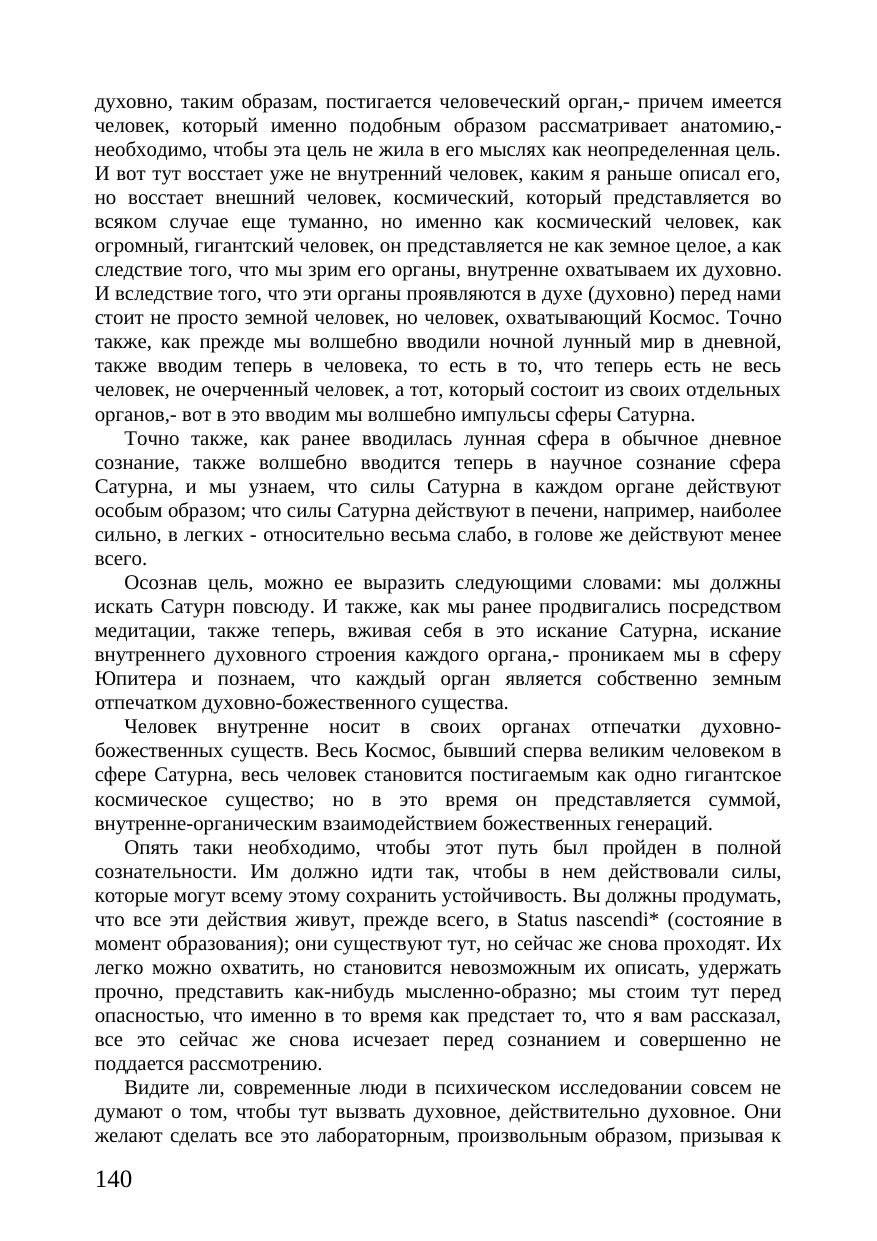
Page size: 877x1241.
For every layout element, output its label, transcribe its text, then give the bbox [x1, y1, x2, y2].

text духовно, таким образам, постигается человеческий орган,- причем имеется человек, который именно подобным образом рассматривает анатомию,- необходимо, чтобы эта цель не жила в его мыслях как неопределенная цель. И вот тут восстает уже не внутренний человек, каким я раньше описал его, но восстает внешний человек, космический, который представляется во всяком случае еще туманно, но именно как космический человек, как огромный, гигантский человек, он представляется не как земное целое, а как следствие того, что мы зрим его органы, внутренне охватываем их духовно. И вследствие того, что эти органы проявляются в духе (духовно) перед нами стоит не просто земной человек, но человек, охватывающий Космос. Точно также, как прежде мы волшебно вводили ночной лунный мир в дневной, также вводим теперь в человека, то есть в то, что теперь есть не весь человек, не очерченный человек, а тот, который состоит из своих отдельных органов,- вот в это вводим мы волшебно импульсы сферы Сатурна. [94, 89, 782, 426]
text Видите ли, современные люди в психическом исследовании совсем не думают о том, чтобы тут вызвать духовное, действительно духовное. Они желают сделать все это лабораторным, произвольным образом, призывая к [94, 1075, 782, 1147]
text Точно также, как ранее вводилась лунная сфера в обычное дневное сознание, также волшебно вводится теперь в научное сознание сфера Сатурна, и мы узнаем, что силы Сатурна в каждом органе действуют особым образом; что силы Сатурна действуют в печени, например, наиболее сильно, в легких - относительно весьма слабо, в голове же действуют менее всего. [94, 426, 782, 570]
text Осознав цель, можно ее выразить следующими словами: мы должны искать Сатурн повсюду. И также, как мы ранее продвигались посредством медитации, также теперь, вживая себя в это искание Сатурна, искание внутреннего духовного строения каждого органа,- проникаем мы в сферу Юпитера и познаем, что каждый орган является собственно земным отпечатком духовно-божественного существа. [94, 570, 782, 714]
text Человек внутренне носит в своих органах отпечатки духовно-божественных существ. Весь Космос, бывший сперва великим человеком в сфере Сатурна, весь человек становится постигаемым как одно гигантское космическое существо; но в это время он представляется суммой, внутренне-органическим взаимодействием божественных генераций. [94, 714, 782, 834]
text Опять таки необходимо, чтобы этот путь был пройден в полной сознательности. Им должно идти так, чтобы в нем действовали силы, которые могут всему этому сохранить устойчивость. Вы должны продумать, что все эти действия живут, прежде всего, в Status nascendi* (состояние в момент образования); они существуют тут, но сейчас же снова проходят. Их легко можно охватить, но становится невозможным их описать, удержать прочно, представить как-нибудь мысленно-образно; мы стоим тут перед опасностью, что именно в то время как предстает то, что я вам рассказал, все это сейчас же снова исчезает перед сознанием и совершенно не поддается рассмотрению. [94, 834, 782, 1075]
